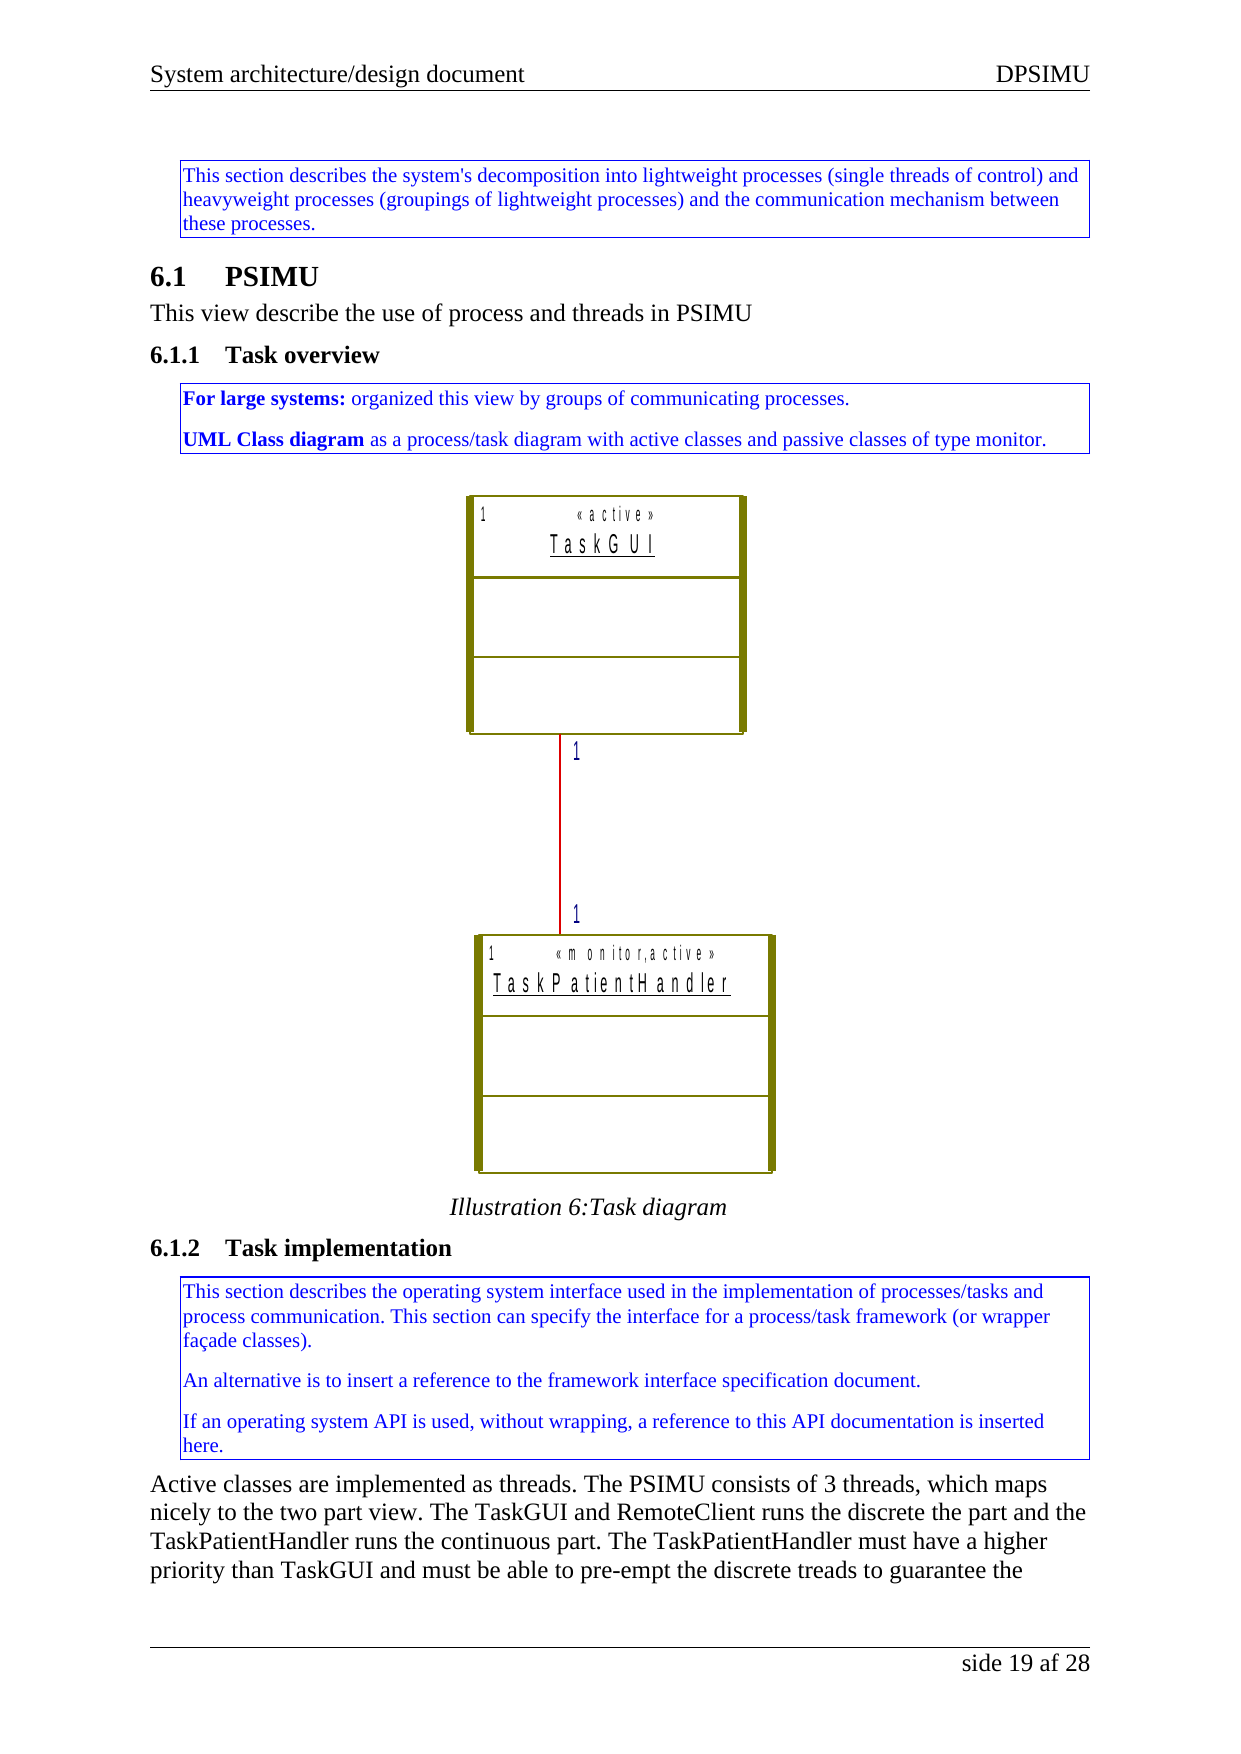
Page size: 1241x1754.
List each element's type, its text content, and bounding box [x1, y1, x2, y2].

subtitle Task implementation [150, 1233, 1090, 1262]
text Active classes are implemented as threads. The PSIMU consists of 3 threads, which maps nicely to the two part view. The TaskGUI and RemoteClient runs the discrete the part and the TaskPatientHandler runs the continuous part. The TaskPatientHandler must have a higher priority than TaskGUI and must be able to pre-empt the discrete treads to guarantee the [150, 1469, 1090, 1584]
text UML Class diagram as a process/task diagram with active classes and passive classes of type monitor. [181, 424, 1089, 453]
text An alternative is to insert a reference to the framework interface specification document. [181, 1365, 1089, 1392]
text For large systems: organized this view by groups of communicating processes. [181, 384, 1089, 410]
subtitle PSIMU [150, 259, 1090, 292]
text Illustration 6:Task diagram [449, 476, 791, 1221]
text This section describes the operating system interface used in the implementation of processes/tasks and process communication. This section can specify the interface for a process/task framework (or wrapper façade classes). [181, 1278, 1089, 1352]
text This section describes the system's decomposition into lightweight processes (single threads of control) and heavyweight processes (groupings of lightweight processes) and the communication mechanism between these processes. [181, 161, 1089, 237]
subtitle Task overview [150, 340, 1090, 368]
text This view describe the use of process and threads in PSIMU [150, 298, 1090, 327]
text If an operating system API is used, without wrapping, a reference to this API documentation is inserted here. [181, 1406, 1089, 1459]
